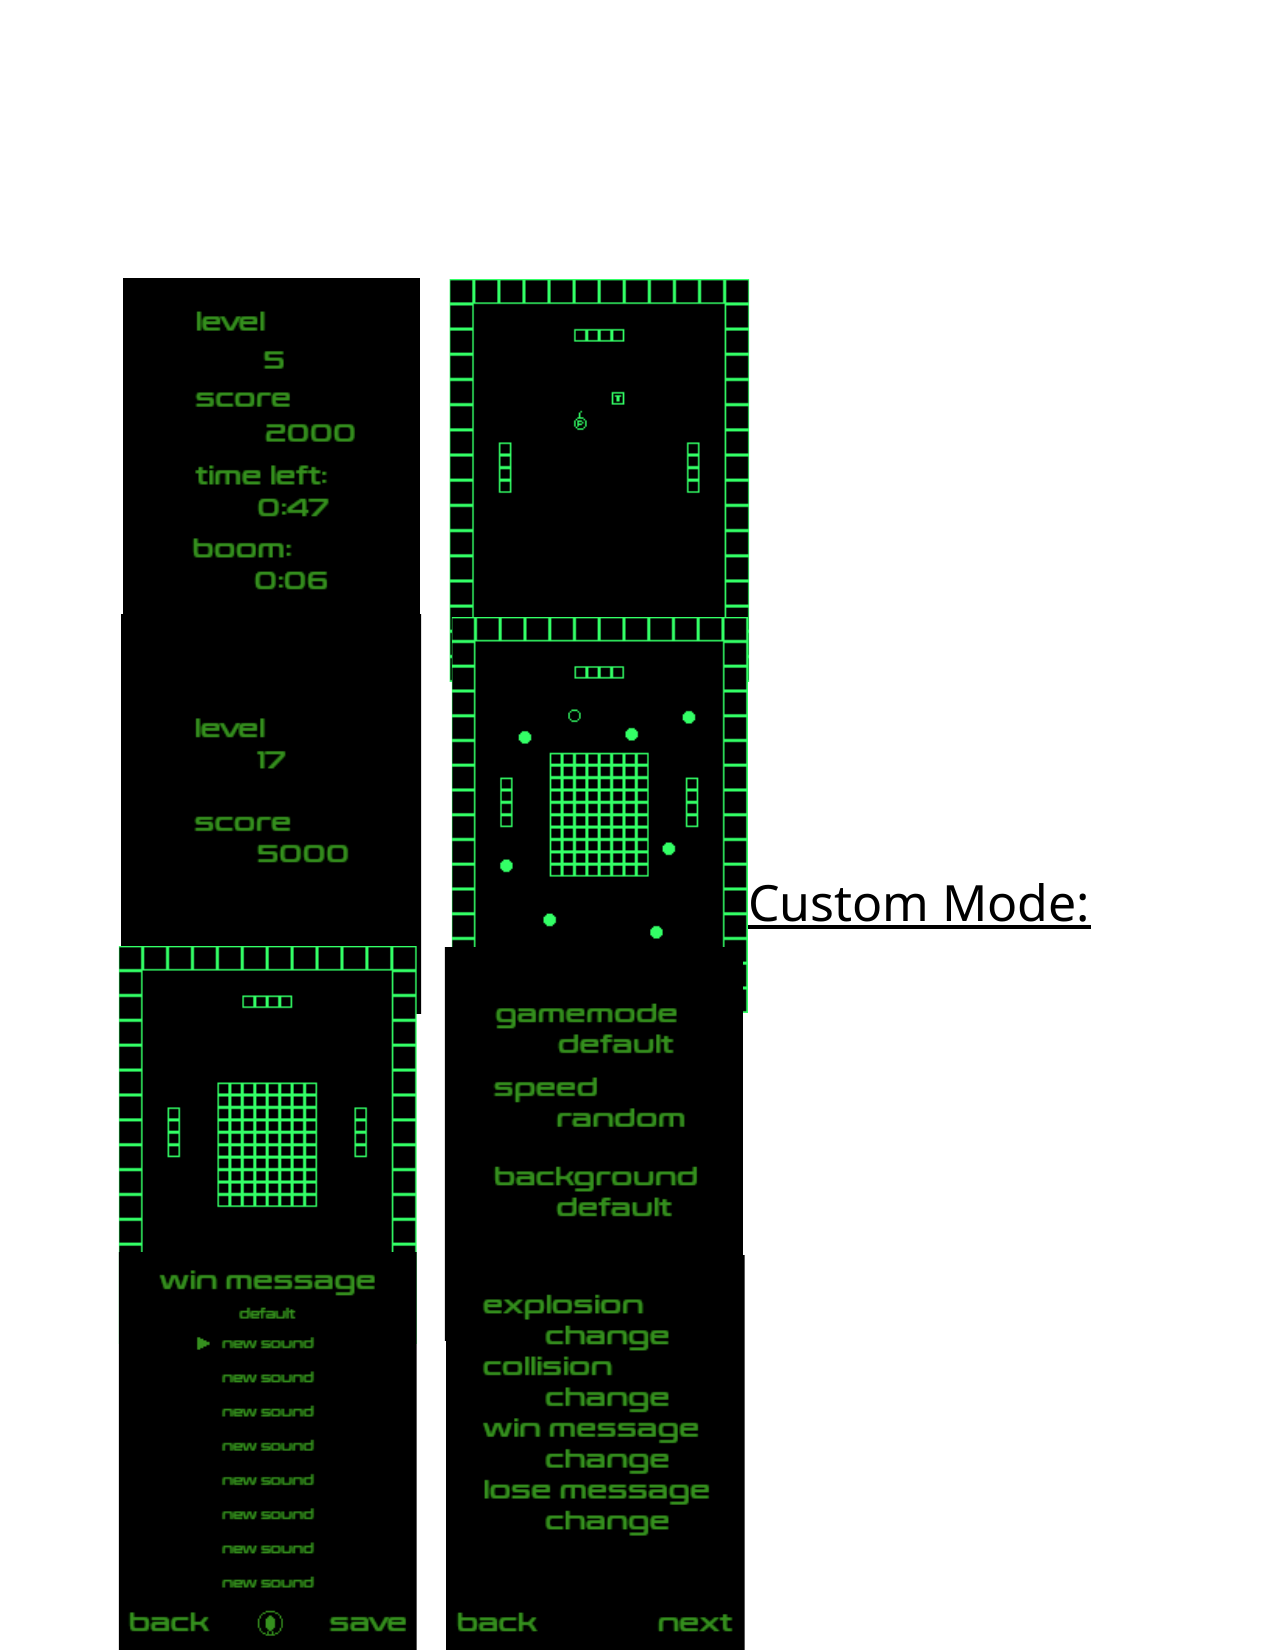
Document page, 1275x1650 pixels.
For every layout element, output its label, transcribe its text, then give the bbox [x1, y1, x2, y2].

picture [444, 279, 750, 1650]
picture [118, 278, 422, 1650]
text [422, 867, 451, 936]
text Custom Mode: [748, 867, 1157, 936]
